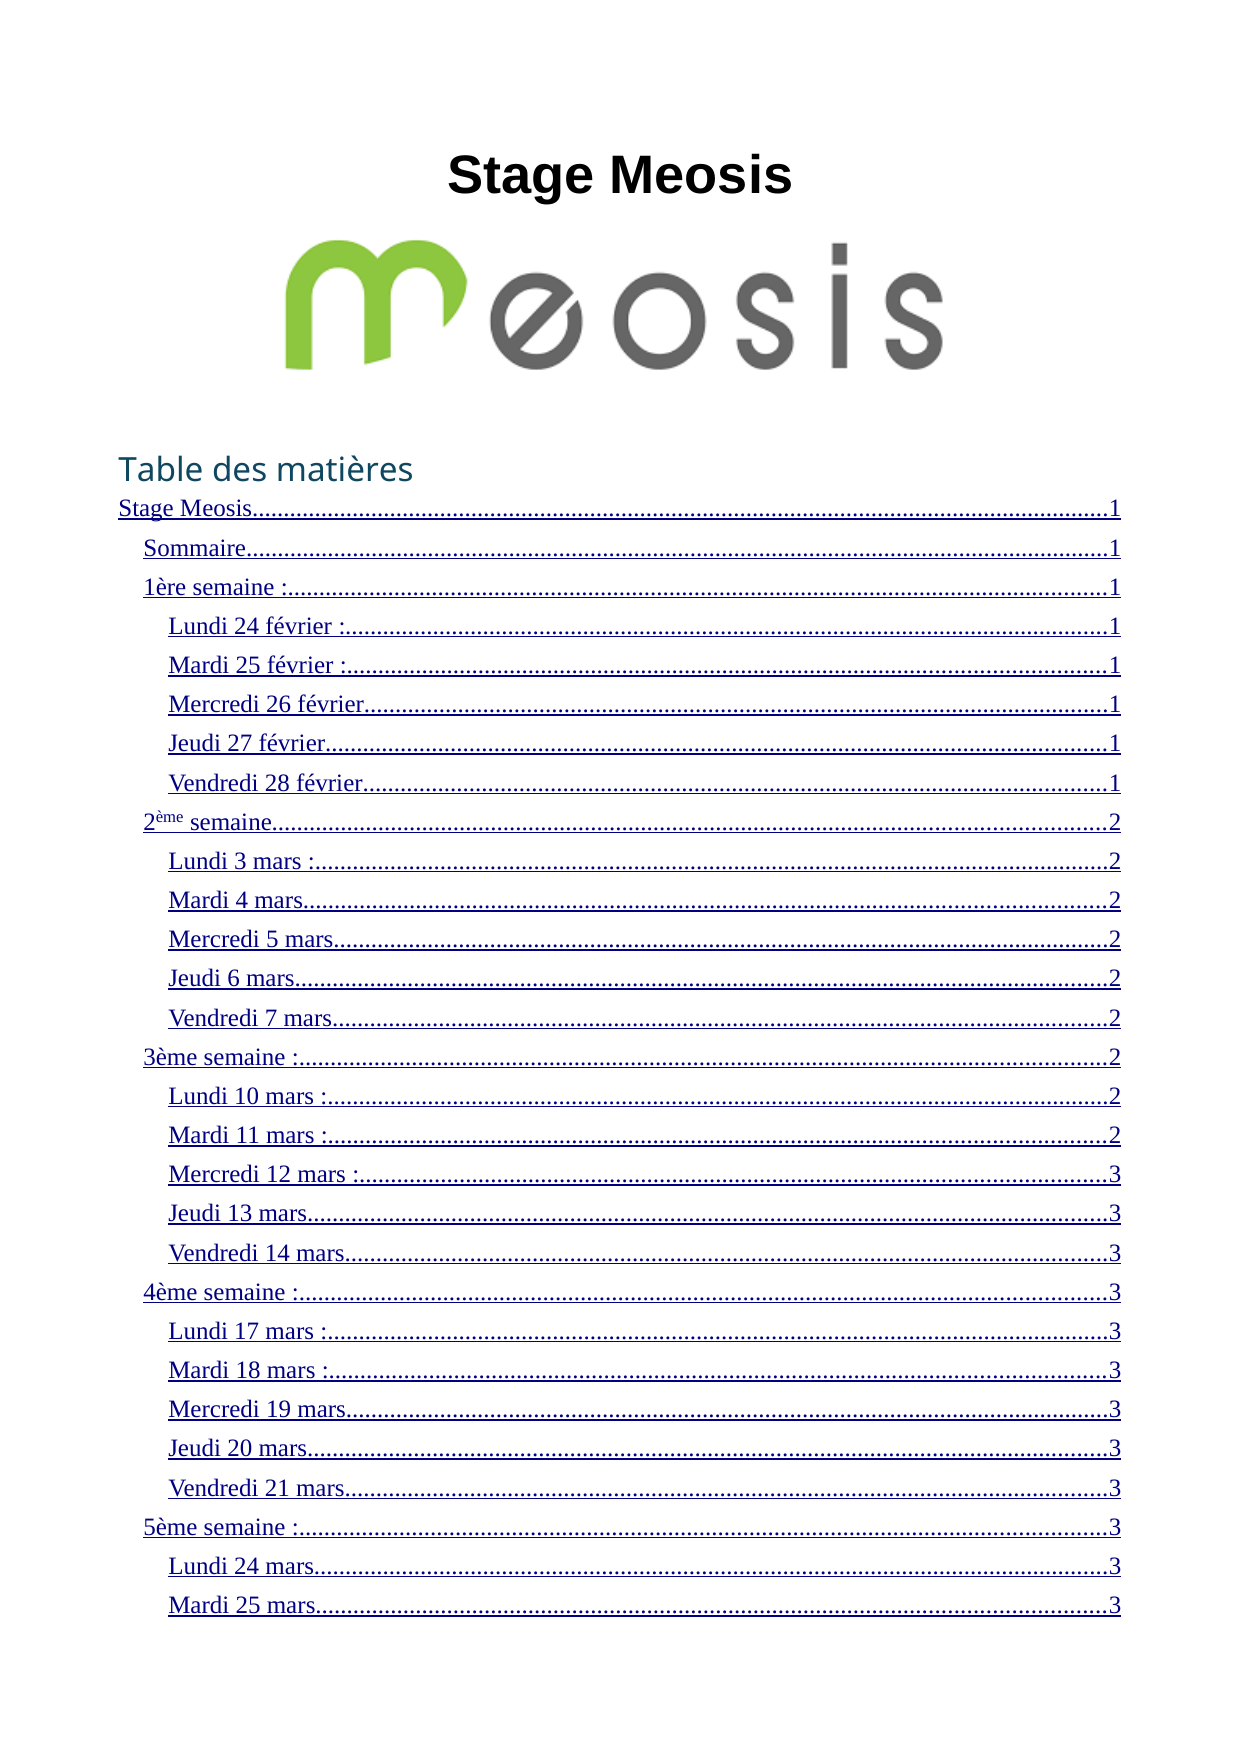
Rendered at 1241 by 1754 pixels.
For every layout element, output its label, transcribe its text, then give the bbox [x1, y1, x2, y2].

text Table des matières [118, 445, 1122, 491]
text 2ème semaine 2 [143, 807, 1122, 836]
text Mardi 25 février : 1 [168, 650, 1122, 679]
text Mercredi 26 février 1 [168, 689, 1122, 718]
text 3ème semaine : 2 [143, 1042, 1122, 1071]
text Jeudi 27 février 1 [168, 728, 1122, 757]
text Mardi 25 mars 3 [168, 1590, 1122, 1619]
text Jeudi 20 mars 3 [168, 1433, 1122, 1462]
text Lundi 24 février : 1 [168, 611, 1122, 640]
text Jeudi 13 mars 3 [168, 1198, 1122, 1227]
text Lundi 17 mars : 3 [168, 1316, 1122, 1345]
text Mardi 11 mars : 2 [168, 1120, 1122, 1149]
text Mercredi 12 mars : 3 [168, 1159, 1122, 1188]
text Vendredi 28 février 1 [168, 768, 1122, 796]
text Jeudi 6 mars 2 [168, 963, 1122, 992]
text Mercredi 5 mars 2 [168, 924, 1122, 953]
text Lundi 24 mars 3 [168, 1551, 1122, 1580]
text 4ème semaine : 3 [143, 1277, 1122, 1306]
text Vendredi 21 mars 3 [168, 1473, 1122, 1501]
text Stage Meosis 1 [118, 493, 1122, 522]
text Mercredi 19 mars 3 [168, 1394, 1122, 1423]
text Sommaire 1 [143, 533, 1122, 561]
text 1ère semaine : 1 [143, 572, 1122, 601]
text 5ème semaine : 3 [143, 1512, 1122, 1541]
text Lundi 3 mars : 2 [168, 846, 1122, 875]
text Mardi 18 mars : 3 [168, 1355, 1122, 1384]
subtitle Stage Meosis [118, 143, 1122, 205]
text Vendredi 7 mars 2 [168, 1003, 1122, 1031]
text Mardi 4 mars 2 [168, 885, 1122, 914]
text Lundi 10 mars : 2 [168, 1081, 1122, 1110]
text Vendredi 14 mars 3 [168, 1238, 1122, 1266]
